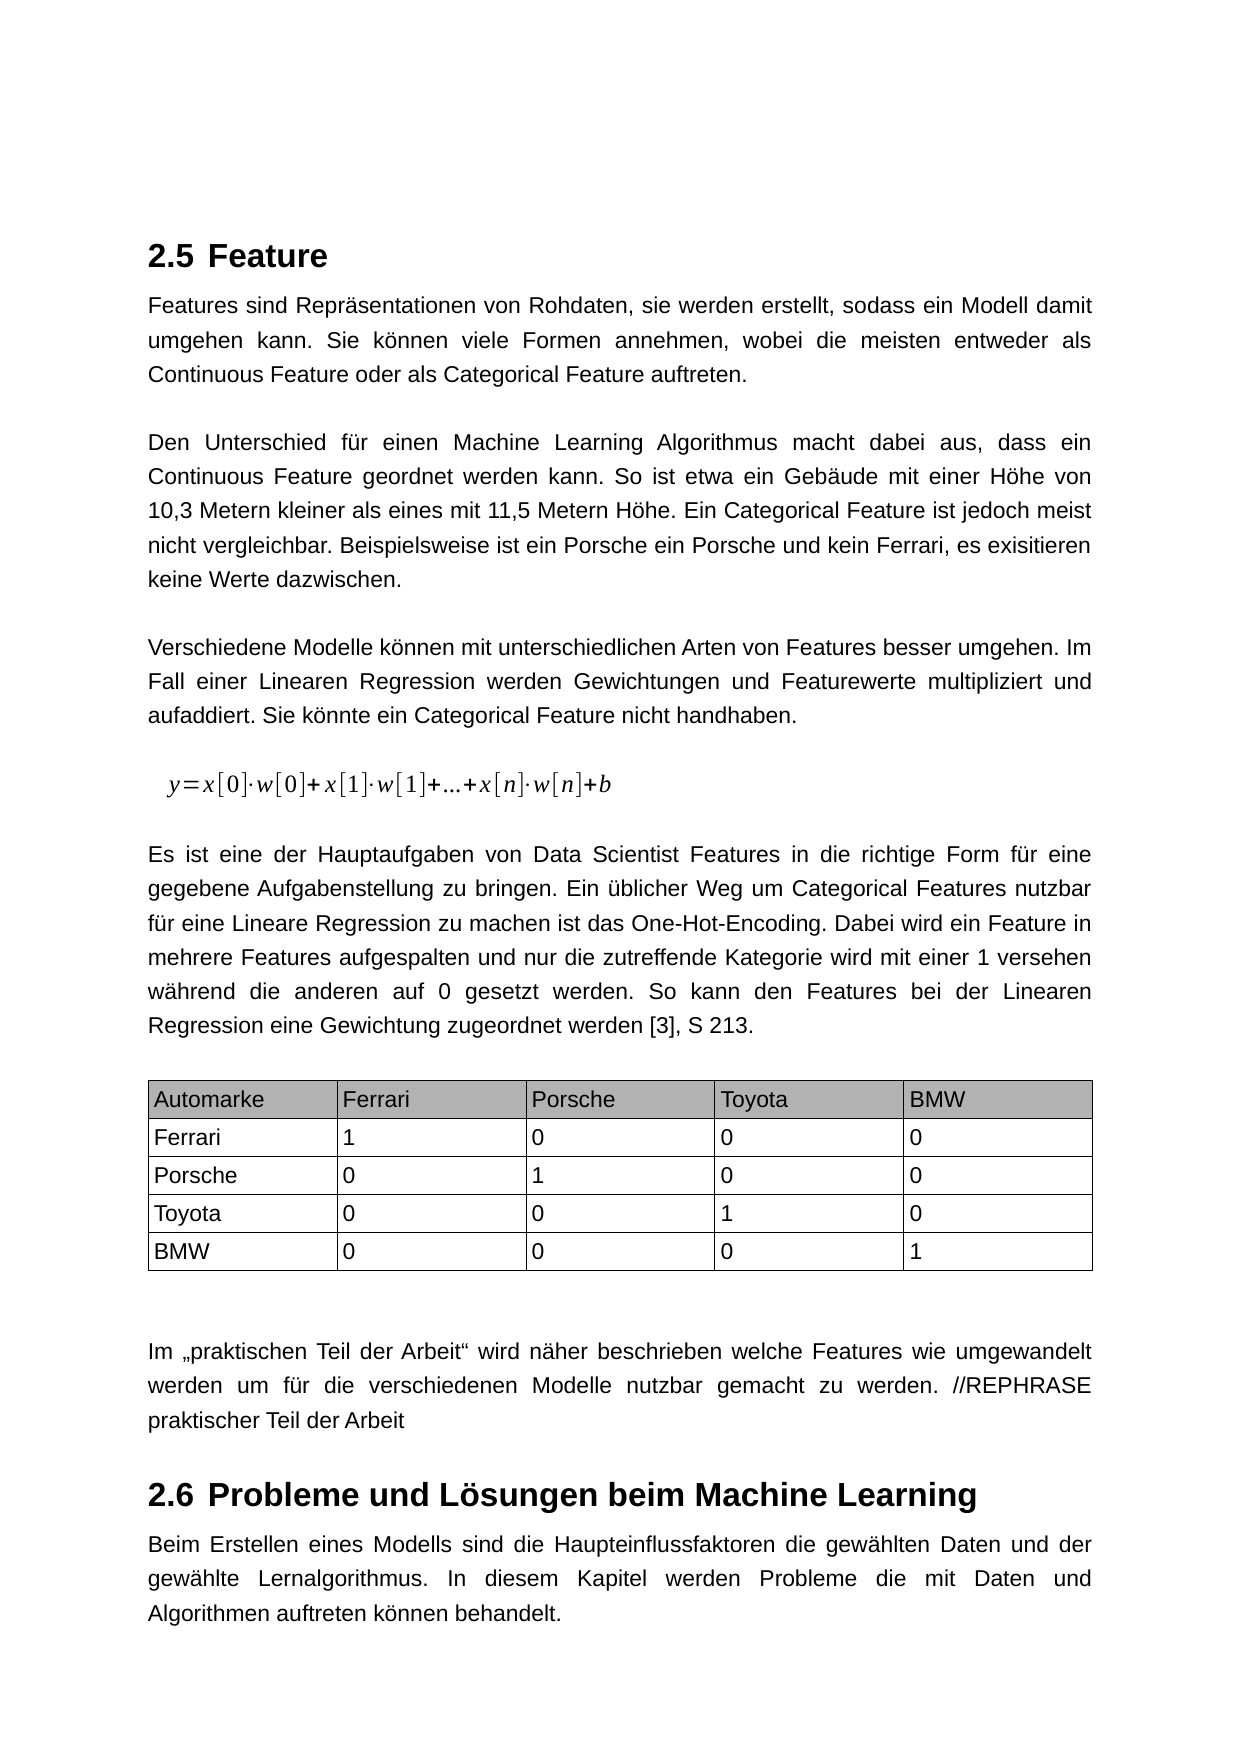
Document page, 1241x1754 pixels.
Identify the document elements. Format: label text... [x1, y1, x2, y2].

table_cell 0 [338, 1233, 526, 1270]
table_cell 0 [527, 1119, 714, 1156]
table_cell 0 [904, 1119, 1092, 1156]
table_cell 0 [527, 1195, 714, 1232]
subtitle Probleme und Lösungen beim Machine Learning [148, 1475, 1092, 1513]
table_cell 1 [338, 1119, 526, 1156]
table_header BMW [904, 1081, 1092, 1118]
text Im „praktischen Teil der Arbeit“ wird näher beschrieben welche Features wie umgewandelt werden um für die verschiedenen Modelle nutzbar gemacht zu werden. //REPHRASE praktischer Teil der Arbeit [148, 1338, 1092, 1433]
table_header Ferrari [338, 1081, 526, 1118]
table_header Automarke [149, 1081, 337, 1118]
table_header Toyota [715, 1081, 903, 1118]
table_header Porsche [527, 1081, 714, 1118]
table_cell 0 [527, 1233, 714, 1270]
table_cell 0 [338, 1195, 526, 1232]
text Es ist eine der Hauptaufgaben von Data Scientist Features in die richtige Form für eine gegebene Aufgabenstellung zu bringen. Ein üblicher Weg um Categorical Features nutzbar für eine Lineare Regression zu machen ist das One-Hot-Encoding. Dabei wird ein Feature in mehrere Features aufgespalten und nur die zutreffende Kategorie wird mit einer 1 versehen während die anderen auf 0 gesetzt werden. So kann den Features bei der Linearen Regression eine Gewichtung zugeordnet werden [3], S 213. [148, 841, 1092, 1038]
table_cell Porsche [149, 1157, 337, 1194]
table_cell 1 [715, 1195, 903, 1232]
text Den Unterschied für einen Machine Learning Algorithmus macht dabei aus, dass ein Continuous Feature geordnet werden kann. So ist etwa ein Gebäude mit einer Höhe von 10,3 Metern kleiner als eines mit 11,5 Metern Höhe. Ein Categorical Feature ist jedoch meist nicht vergleichbar. Beispielsweise ist ein Porsche ein Porsche und kein Ferrari, es exisitieren keine Werte dazwischen. [148, 429, 1092, 592]
text Features sind Repräsentationen von Rohdaten, sie werden erstellt, sodass ein Modell damit umgehen kann. Sie können viele Formen annehmen, wobei die meisten entweder als Continuous Feature oder als Categorical Feature auftreten. [148, 292, 1092, 387]
table_cell 0 [904, 1157, 1092, 1194]
table_cell BMW [149, 1233, 337, 1270]
table_cell 0 [715, 1233, 903, 1270]
table_cell 0 [715, 1157, 903, 1194]
table_cell 0 [715, 1119, 903, 1156]
subtitle Feature [148, 236, 1092, 275]
table_cell Ferrari [149, 1119, 337, 1156]
text Verschiedene Modelle können mit unterschiedlichen Arten von Features besser umgehen. Im Fall einer Linearen Regression werden Gewichtungen und Featurewerte multipliziert und aufaddiert. Sie könnte ein Categorical Feature nicht handhaben. [148, 634, 1092, 729]
table_cell 0 [338, 1157, 526, 1194]
table_cell 1 [904, 1233, 1092, 1270]
table_cell Toyota [149, 1195, 337, 1232]
table_cell 1 [527, 1157, 714, 1194]
table_cell 0 [904, 1195, 1092, 1232]
text Beim Erstellen eines Modells sind die Haupteinflussfaktoren die gewählten Daten und der gewählte Lernalgorithmus. In diesem Kapitel werden Probleme die mit Daten und Algorithmen auftreten können behandelt. [148, 1531, 1092, 1626]
